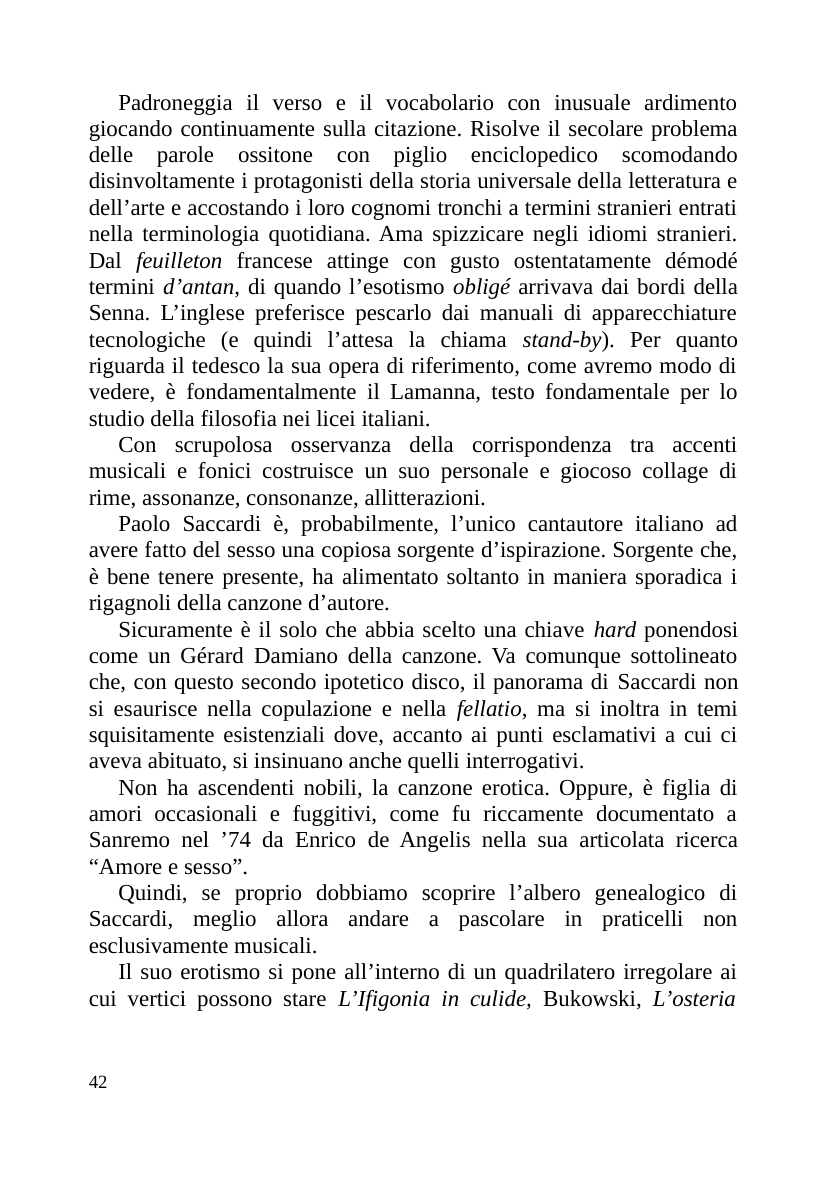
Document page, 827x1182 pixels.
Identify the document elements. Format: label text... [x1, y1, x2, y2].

text Quindi, se proprio dobbiamo scoprire l’albero genealogico di Saccardi, meglio allora andare a pascolare in praticelli non esclusivamente musicali. [88, 879, 738, 958]
text Con scrupolosa osservanza della corrispondenza tra accenti musicali e fonici costruisce un suo personale e giocoso collage di rime, assonanze, consonanze, allitterazioni. [88, 431, 738, 510]
text Paolo Saccardi è, probabilmente, l’unico cantautore italiano ad avere fatto del sesso una copiosa sorgente d’ispirazione. Sorgente che, è bene tenere presente, ha alimentato soltanto in maniera sporadica i rigagnoli della canzone d’autore. [88, 510, 738, 616]
text Non ha ascendenti nobili, la canzone erotica. Oppure, è figlia di amori occasionali e fuggitivi, come fu riccamente documentato a Sanremo nel ’74 da Enrico de Angelis nella sua articolata ricerca “Amore e sesso”. [88, 774, 738, 879]
text Padroneggia il verso e il vocabolario con inusuale ardimento giocando continuamente sulla citazione. Risolve il secolare problema delle parole ossitone con piglio enciclopedico scomodando disinvoltamente i protagonisti della storia universale della letteratura e dell’arte e accostando i loro cognomi tronchi a termini stranieri entrati nella terminologia quotidiana. Ama spizzicare negli idiomi stranieri. Dal feuilleton francese attinge con gusto ostentatamente démodé termini d’antan, di quando l’esotismo obligé arrivava dai bordi della Senna. L’inglese preferisce pescarlo dai manuali di apparecchiature tecnologiche (e quindi l’attesa la chiama stand-by). Per quanto riguarda il tedesco la sua opera di riferimento, come avremo modo di vedere, è fondamentalmente il Lamanna, testo fondamentale per lo studio della filosofia nei licei italiani. [88, 88, 738, 431]
text Sicuramente è il solo che abbia scelto una chiave hard ponendosi come un Gérard Damiano della canzone. Va comunque sottolineato che, con questo secondo ipotetico disco, il panorama di Saccardi non si esaurisce nella copulazione e nella fellatio, ma si inoltra in temi squisitamente esistenziali dove, accanto ai punti esclamativi a cui ci aveva abituato, si insinuano anche quelli interrogativi. [88, 616, 738, 774]
text Il suo erotismo si pone all’interno di un quadrilatero irregolare ai cui vertici possono stare L’Ifigonia in culide, Bukowski, L’osteria [88, 958, 738, 1011]
